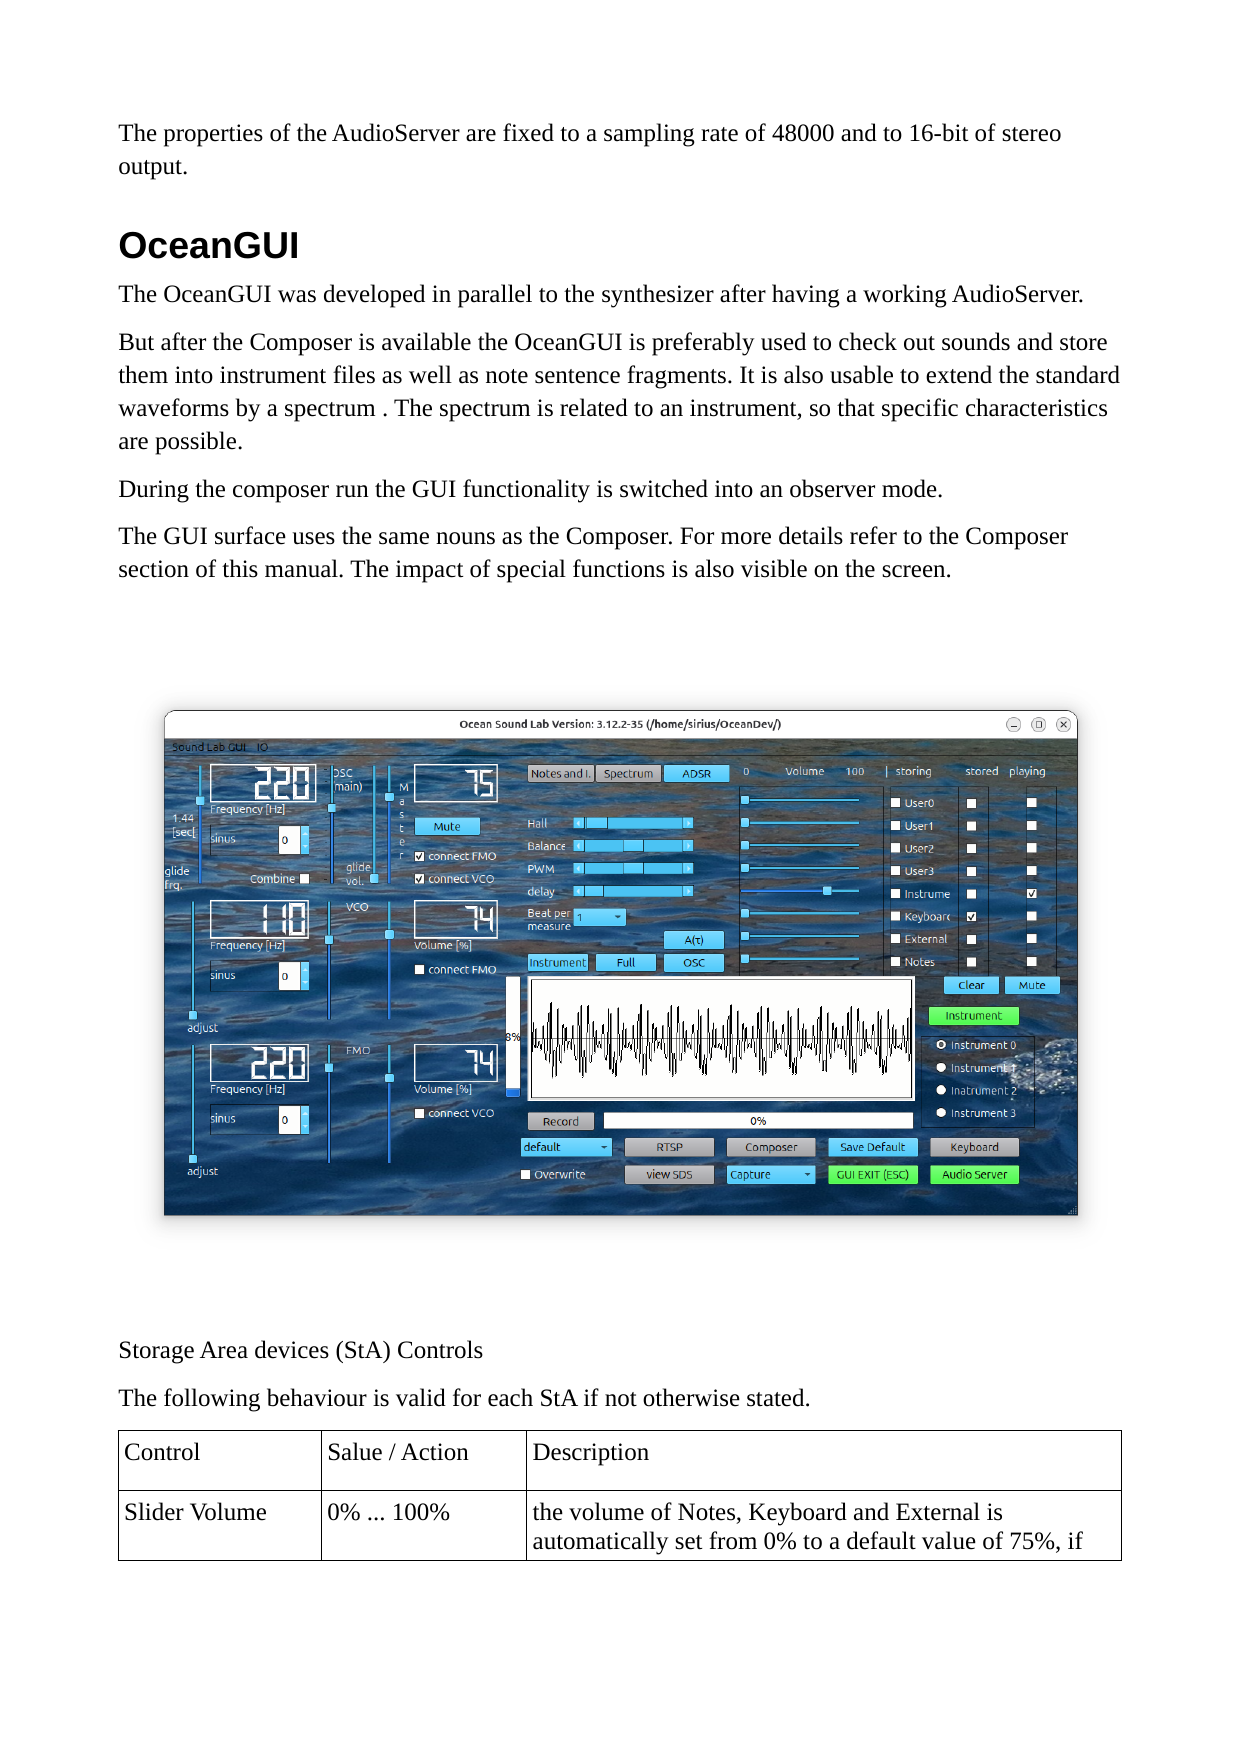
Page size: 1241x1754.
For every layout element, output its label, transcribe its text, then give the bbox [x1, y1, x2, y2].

table_cell 0% ... 100% [322, 1491, 526, 1560]
text The OceanGUI was developed in parallel to the synthesizer after having a working AudioServer. [118, 279, 1122, 308]
picture [118, 669, 1123, 1265]
text The GUI surface uses the same nouns as the Composer. For more details refer to the Composer section of this manual. The impact of special functions is also visible on the screen. [118, 521, 1122, 583]
text During the composer run the GUI functionality is switched into an observer mode. [118, 474, 1122, 502]
table_header Salue / Action [322, 1431, 526, 1490]
text The properties of the AudioServer are fixed to a sampling rate of 48000 and to 16-bit of stereo output. [118, 118, 1122, 180]
subtitle OceanGUI [118, 224, 1122, 267]
table_cell Slider Volume [119, 1491, 321, 1560]
text Storage Area devices (StA) Controls [118, 1335, 1122, 1364]
table_header Control [119, 1431, 321, 1490]
text The following behaviour is valid for each StA if not otherwise stated. [118, 1383, 1122, 1411]
table_cell the volume of Notes, Keyboard and External is automatically set from 0% to a default value of 75%, if [527, 1491, 1121, 1560]
table_header Description [527, 1431, 1121, 1490]
text But after the Composer is available the OceanGUI is preferably used to check out sounds and store them into instrument files as well as note sentence fragments. It is also usable to extend the standard waveforms by a spectrum . The spectrum is related to an instrument, so that specific characteristics are possible. [118, 327, 1122, 455]
